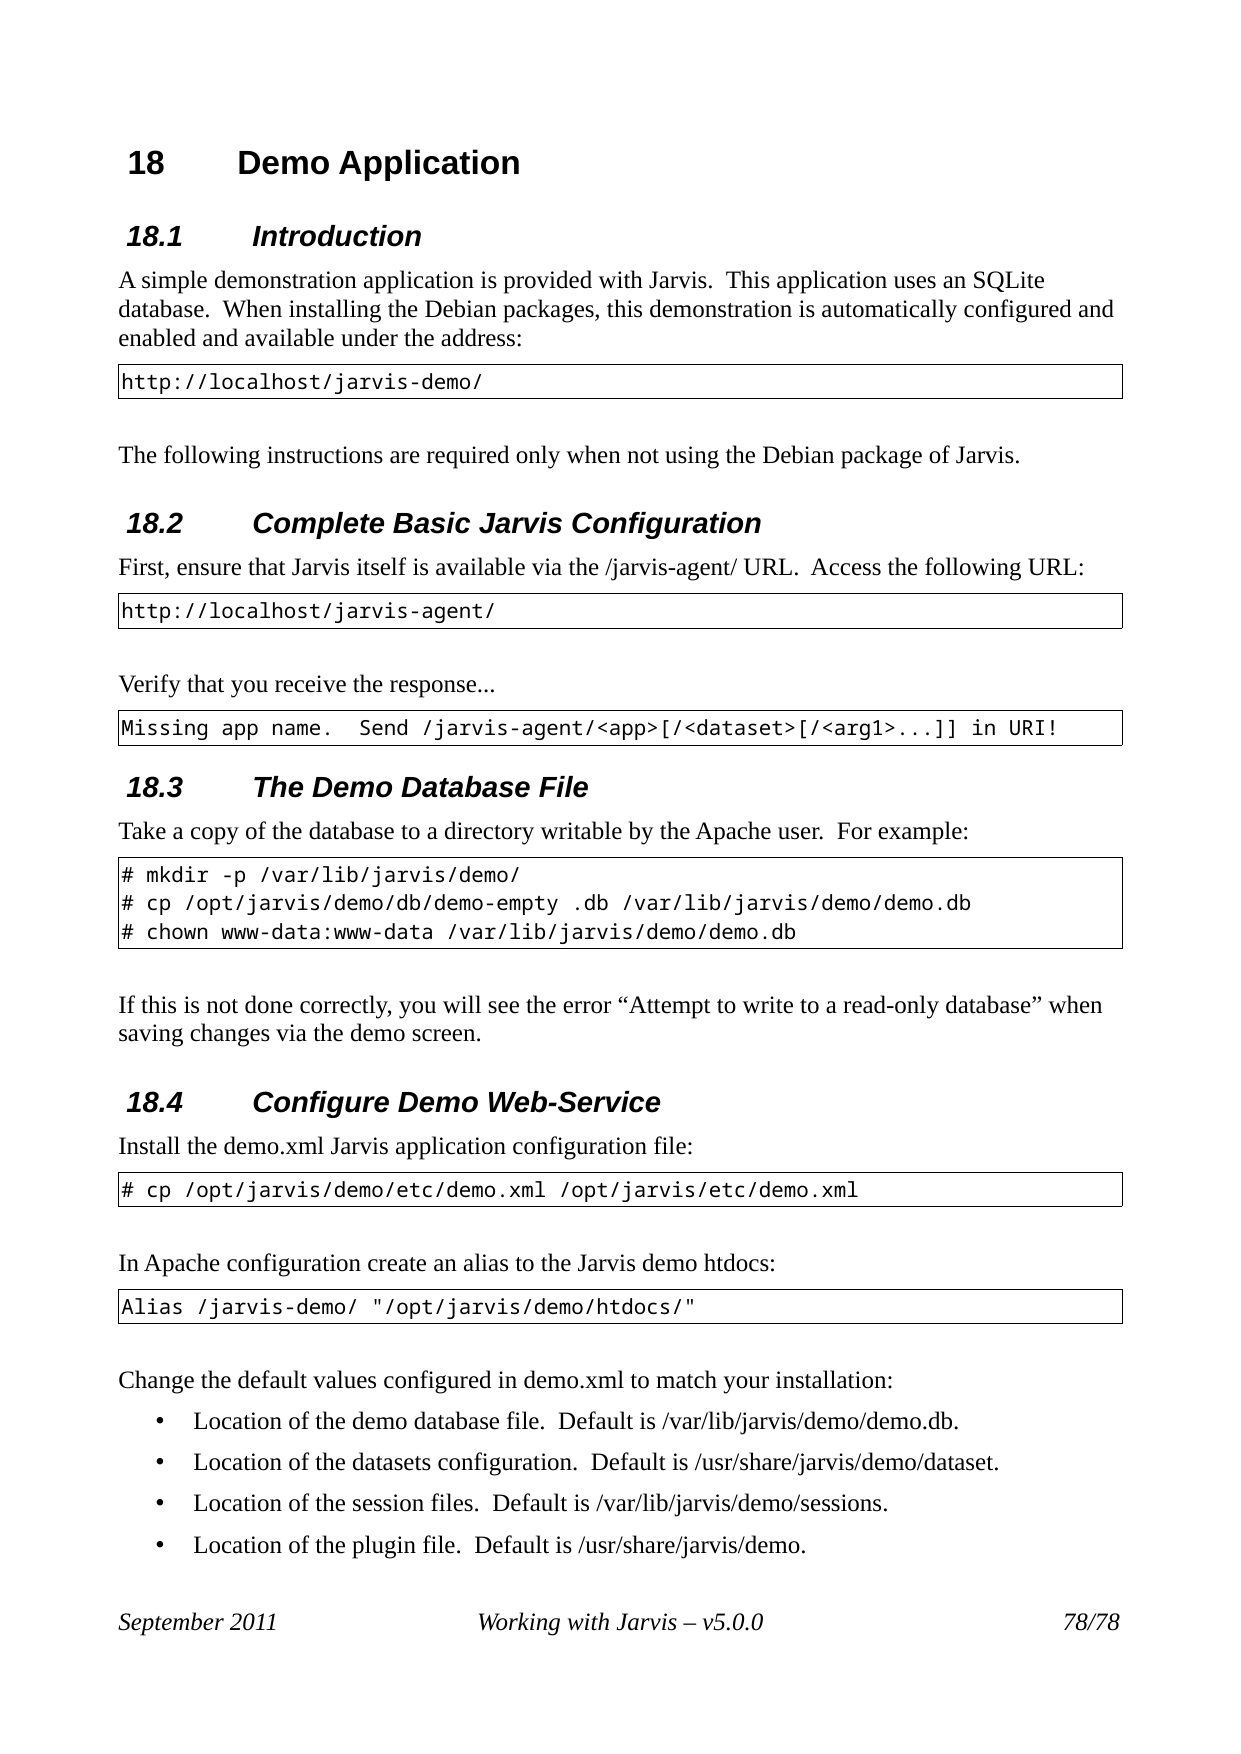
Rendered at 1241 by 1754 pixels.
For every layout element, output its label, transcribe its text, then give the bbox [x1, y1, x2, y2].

text Alias /jarvis-demo/ "/opt/jarvis/demo/htdocs/" [119, 1290, 1122, 1323]
list Location of the plugin file. Default is /usr/share/jarvis/demo. [156, 1530, 1122, 1558]
list Location of the datasets configuration. Default is /usr/share/jarvis/demo/dataset. [156, 1447, 1122, 1476]
subtitle Introduction [118, 219, 1122, 253]
subtitle Configure Demo Web-Service [118, 1085, 1122, 1118]
subtitle Complete Basic Jarvis Configuration [118, 506, 1122, 539]
text # chown www-data:www-data /var/lib/jarvis/demo/demo.db [119, 914, 1122, 948]
text Missing app name. Send /jarvis-agent/<app>[/<dataset>[/<arg1>...]] in URI! [119, 711, 1122, 745]
text # mkdir -p /var/lib/jarvis/demo/ [119, 858, 1122, 886]
subtitle Demo Application [118, 143, 1122, 182]
text Change the default values configured in demo.xml to match your installation: [118, 1365, 1122, 1393]
list Location of the demo database file. Default is /var/lib/jarvis/demo/demo.db. [156, 1406, 1122, 1435]
text http://localhost/jarvis-agent/ [119, 594, 1122, 628]
text In Apache configuration create an alias to the Jarvis demo htdocs: [118, 1248, 1122, 1276]
text If this is not done correctly, you will see the error “Attempt to write to a read-only database” when saving changes via the demo screen. [118, 990, 1122, 1047]
text # cp /opt/jarvis/demo/db/demo-empty .db /var/lib/jarvis/demo/demo.db [119, 886, 1122, 914]
text # cp /opt/jarvis/demo/etc/demo.xml /opt/jarvis/etc/demo.xml [119, 1173, 1122, 1206]
text Take a copy of the database to a directory writable by the Apache user. For example: [118, 816, 1122, 844]
text http://localhost/jarvis-demo/ [119, 365, 1122, 398]
text Install the demo.xml Jarvis application configuration file: [118, 1131, 1122, 1159]
list Location of the session files. Default is /var/lib/jarvis/demo/sessions. [156, 1488, 1122, 1517]
subtitle The Demo Database File [118, 770, 1122, 803]
text A simple demonstration application is provided with Jarvis. This application uses an SQLite database. When installing the Debian packages, this demonstration is automatically configured and enabled and available under the address: [118, 265, 1122, 352]
text Verify that you receive the response... [118, 669, 1122, 698]
text The following instructions are required only when not using the Debian package of Jarvis. [118, 440, 1122, 468]
text First, ensure that Jarvis itself is available via the /jarvis-agent/ URL. Access the following URL: [118, 552, 1122, 581]
